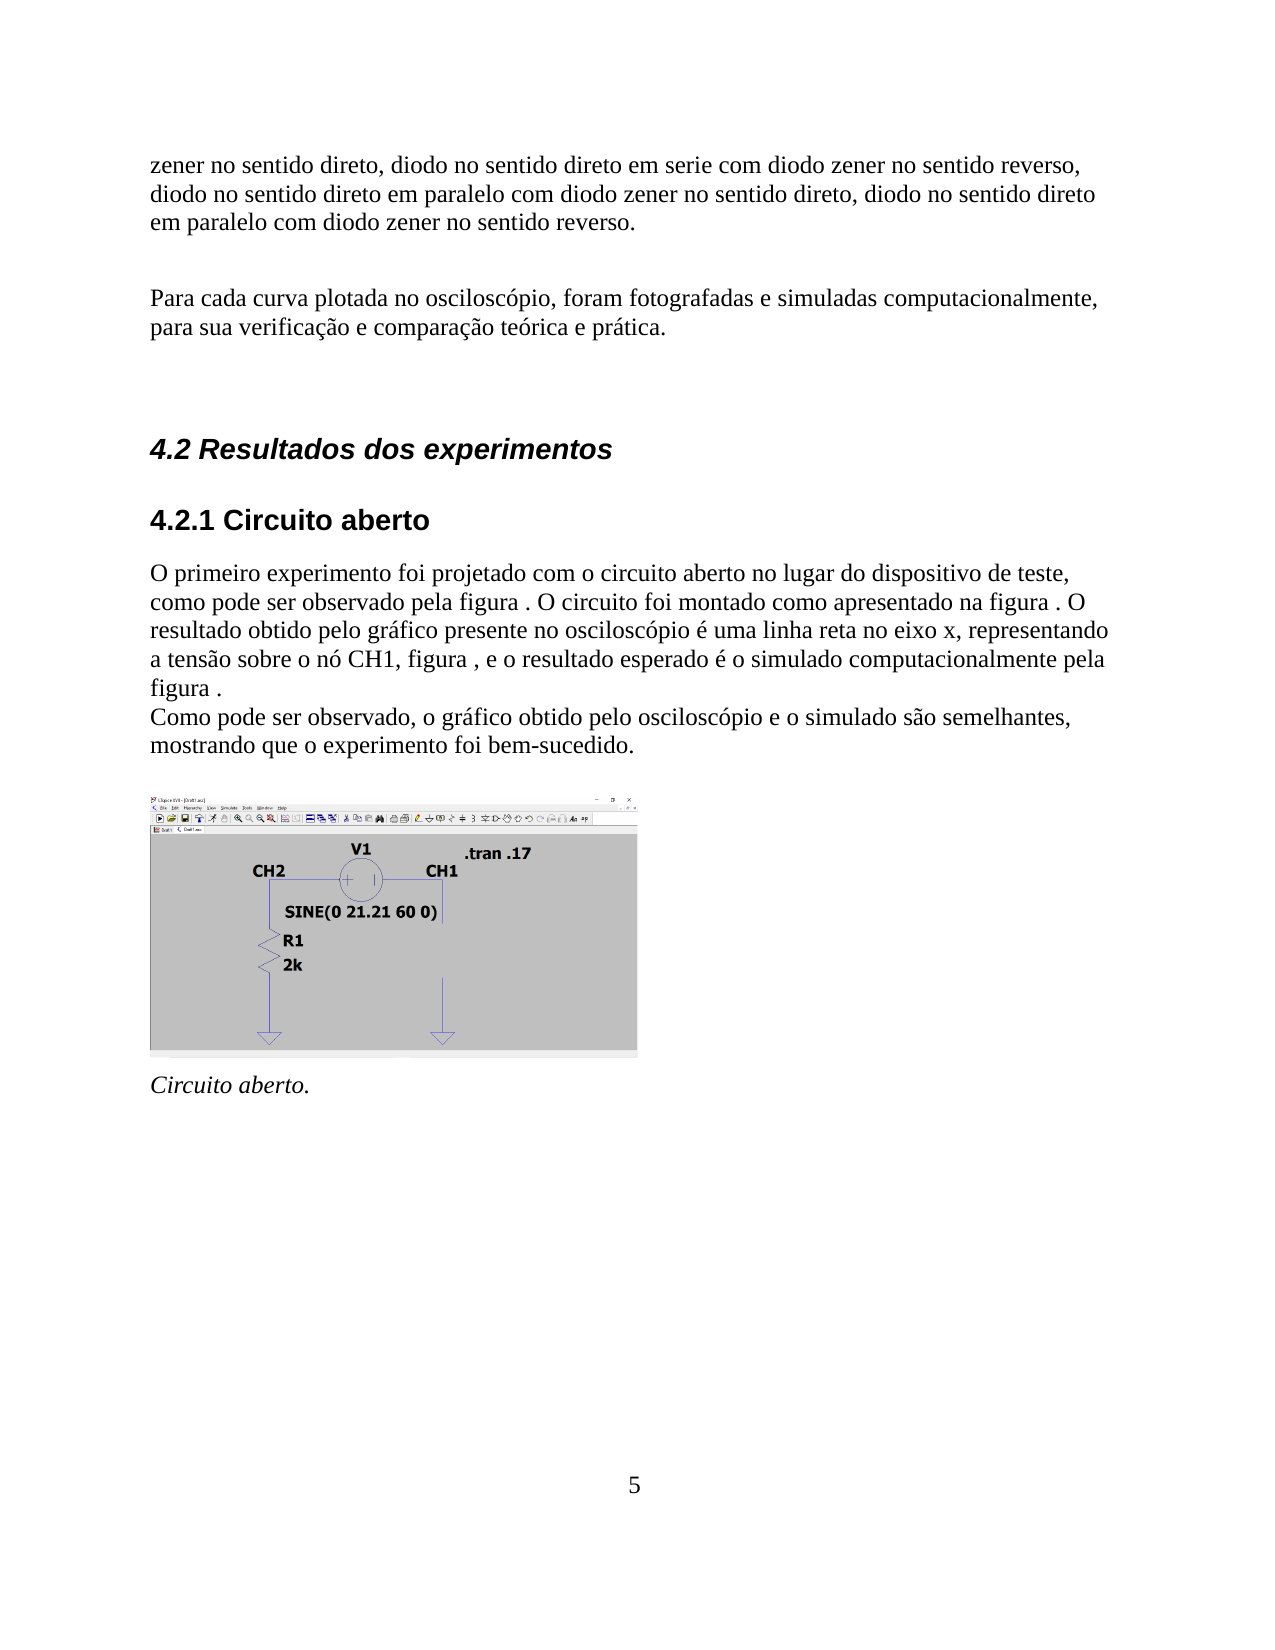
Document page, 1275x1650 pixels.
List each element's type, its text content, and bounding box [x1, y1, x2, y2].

subtitle 4.2.1 Circuito aberto [150, 503, 1125, 536]
text Para cada curva plotada no osciloscópio, foram fotografadas e simuladas computacionalmente, para sua verificação e comparação teórica e prática. [150, 283, 1125, 369]
subtitle 4.2 Resultados dos experimentos [150, 432, 1125, 465]
picture [150, 796, 638, 1058]
text Circuito aberto. [150, 1070, 1125, 1098]
text O primeiro experimento foi projetado com o circuito aberto no lugar do dispositivo de teste, como pode ser observado pela figura . O circuito foi montado como apresentado na figura . O resultado obtido pelo gráfico presente no osciloscópio é uma linha reta no eixo x, representando a tensão sobre o nó CH1, figura , e o resultado esperado é o simulado computacionalmente pela figura . Como pode ser observado, o gráfico obtido pelo osciloscópio e o simulado são semelhantes, mostrando que o experimento foi bem-sucedido. [150, 558, 1125, 788]
text zener no sentido direto, diodo no sentido direto em serie com diodo zener no sentido reverso, diodo no sentido direto em paralelo com diodo zener no sentido direto, diodo no sentido direto em paralelo com diodo zener no sentido reverso. [150, 150, 1125, 265]
